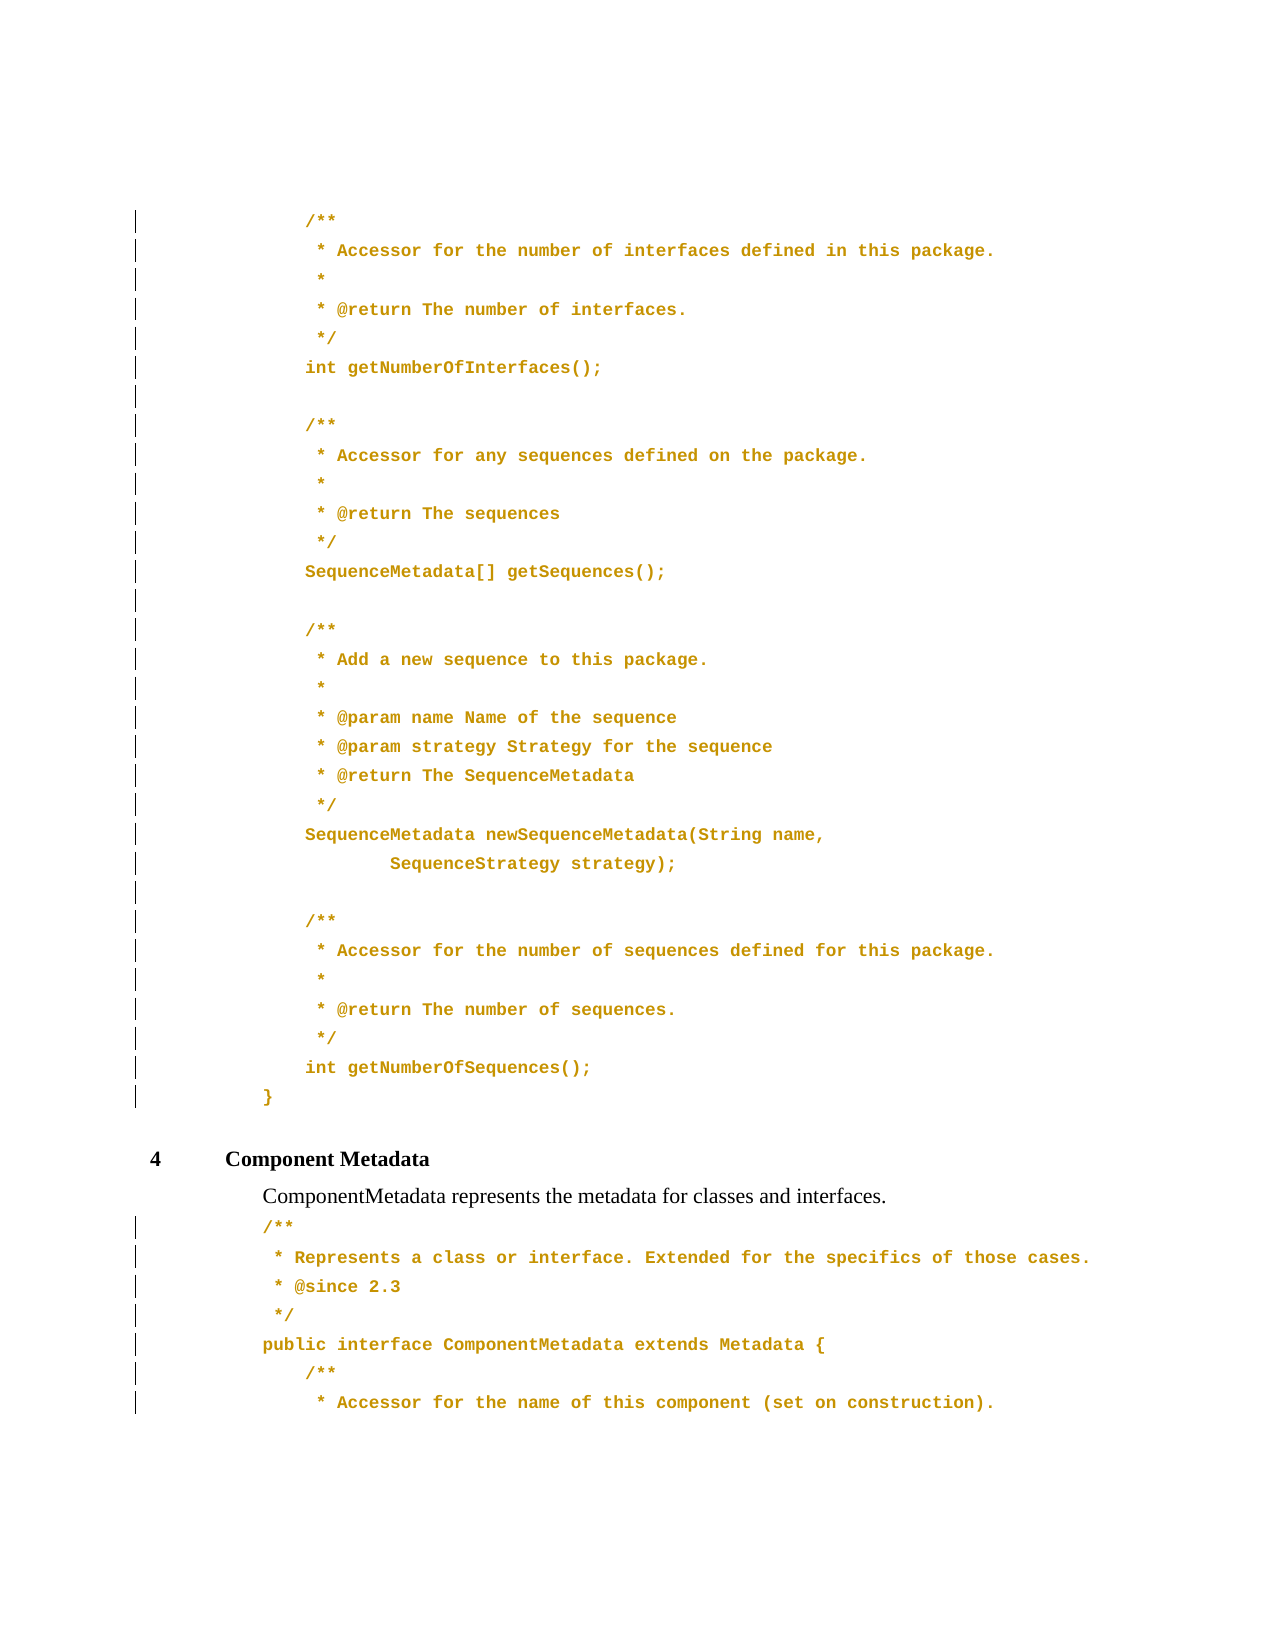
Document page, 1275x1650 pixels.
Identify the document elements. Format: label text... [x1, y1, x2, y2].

text * @since 2.3 [262, 1274, 1125, 1297]
text } [262, 1085, 1125, 1108]
text ComponentMetadata represents the metadata for classes and interfaces. [262, 1182, 1125, 1208]
text * @return The SequenceMetadata [262, 764, 1125, 787]
text */ [262, 531, 1125, 554]
text SequenceMetadata[] getSequences(); [262, 560, 1125, 583]
text /** [262, 618, 1125, 641]
text * @return The sequences [262, 502, 1125, 524]
text /** [262, 1362, 1125, 1385]
text * [262, 268, 1125, 291]
text /** [262, 910, 1125, 933]
text * [262, 472, 1125, 495]
text int getNumberOfInterfaces(); [262, 356, 1125, 379]
text * @param name Name of the sequence [262, 706, 1125, 729]
text /** [262, 1216, 1125, 1239]
text */ [262, 1304, 1125, 1327]
text * Accessor for the name of this component (set on construction). [262, 1391, 1125, 1414]
text */ [262, 793, 1125, 816]
text * Accessor for any sequences defined on the package. [262, 443, 1125, 466]
text /** [262, 414, 1125, 437]
text * [262, 677, 1125, 699]
text * Accessor for the number of interfaces defined in this package. [262, 239, 1125, 262]
text * @return The number of sequences. [262, 997, 1125, 1020]
text * Accessor for the number of sequences defined for this package. [262, 939, 1125, 962]
text int getNumberOfSequences(); [262, 1056, 1125, 1079]
text * @return The number of interfaces. [262, 297, 1125, 320]
text * @param strategy Strategy for the sequence [262, 735, 1125, 758]
text */ [262, 327, 1125, 349]
text /** [262, 210, 1125, 233]
text * Add a new sequence to this package. [262, 647, 1125, 670]
text SequenceStrategy strategy); [262, 852, 1125, 874]
text SequenceMetadata newSequenceMetadata(String name, [262, 822, 1125, 845]
text public interface ComponentMetadata extends Metadata { [262, 1333, 1125, 1356]
subtitle Component Metadata [150, 1145, 1125, 1171]
text */ [262, 1027, 1125, 1049]
text * Represents a class or interface. Extended for the specifics of those cases. [262, 1245, 1125, 1268]
text * [262, 968, 1125, 991]
